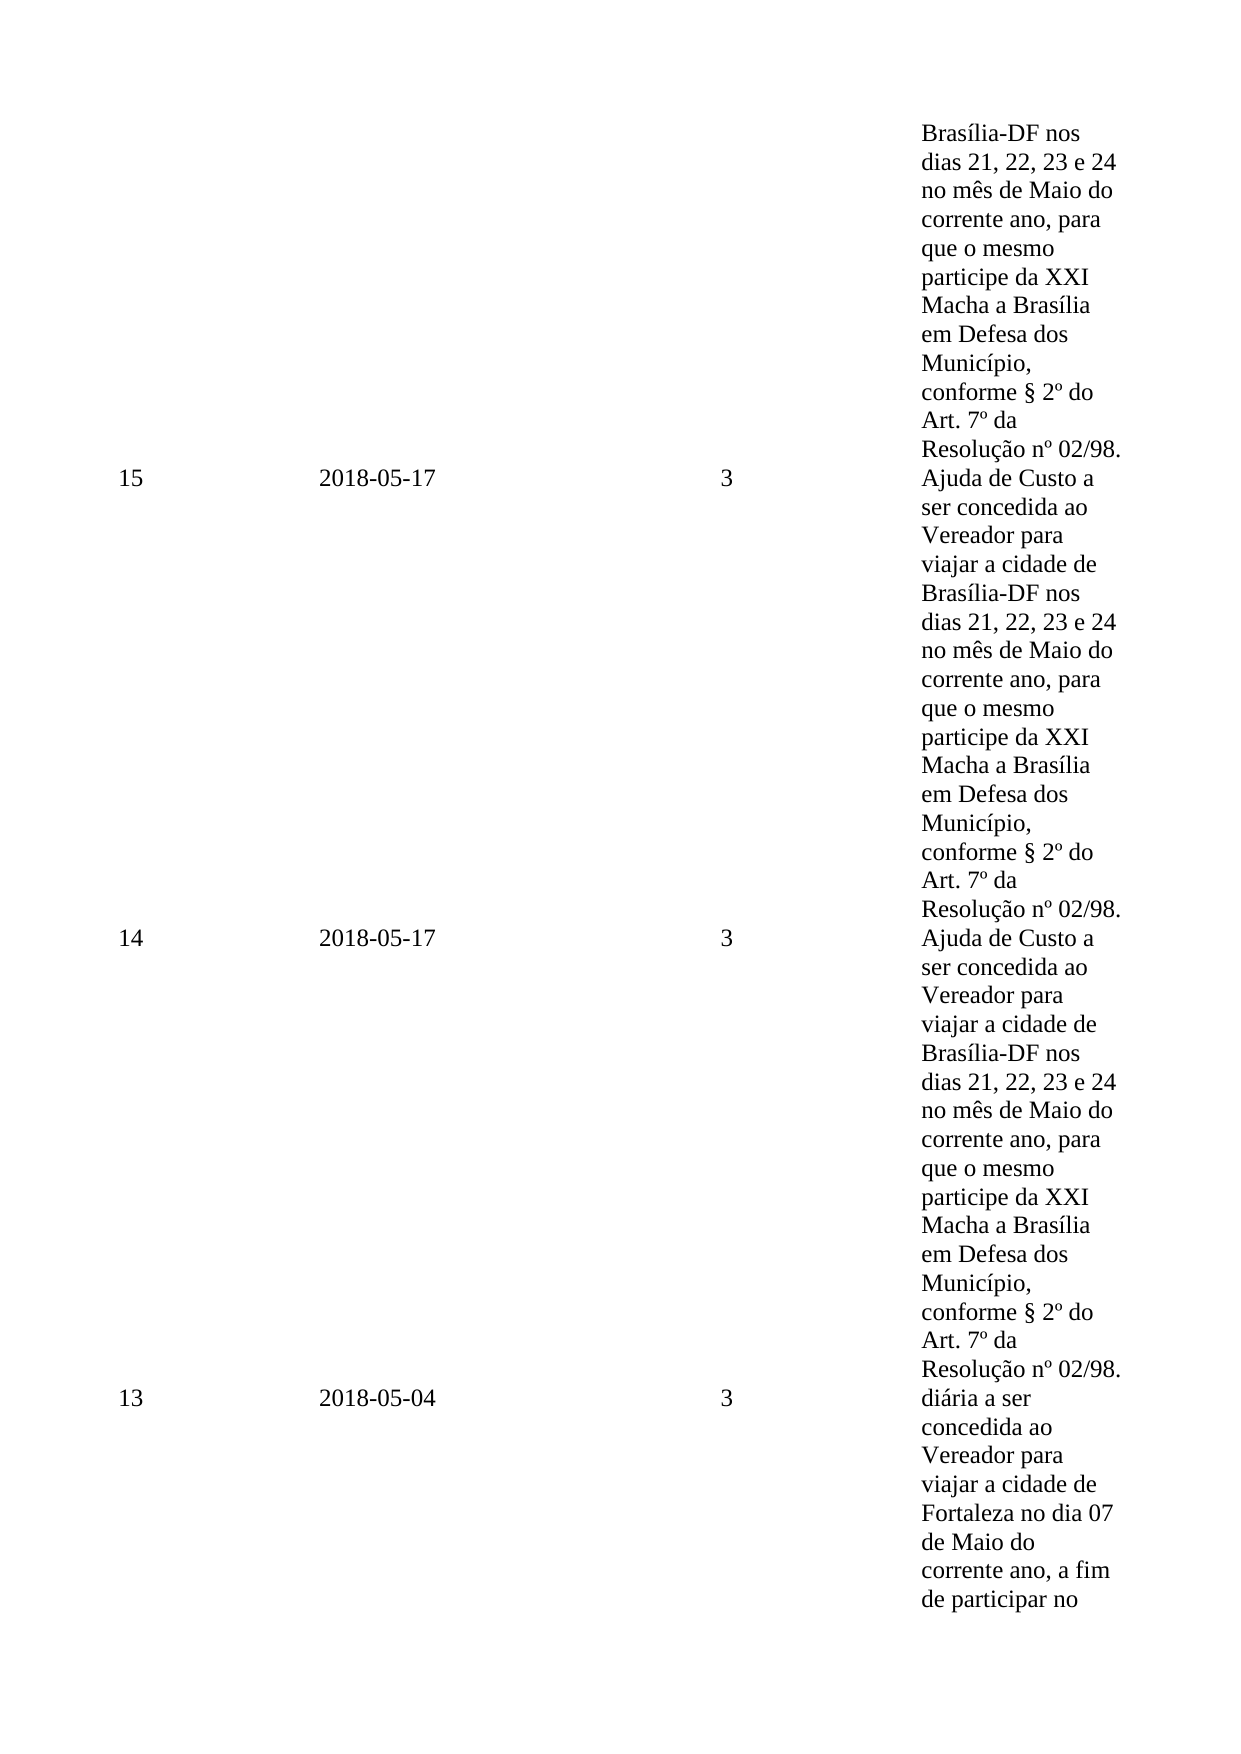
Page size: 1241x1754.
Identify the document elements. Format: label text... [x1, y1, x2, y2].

table_cell [520, 463, 720, 923]
table_cell 3 [720, 923, 921, 1383]
table_cell [520, 923, 720, 1383]
table_cell 2018-05-04 [319, 1383, 519, 1613]
table_cell 3 [720, 1383, 921, 1613]
table_cell [319, 118, 519, 463]
table_cell 15 [118, 463, 319, 923]
table_cell 3 [720, 463, 921, 923]
table_cell [720, 118, 921, 463]
table_cell [520, 1383, 720, 1613]
table_cell 2018-05-17 [319, 923, 519, 1383]
table_cell 2018-05-17 [319, 463, 519, 923]
table_cell 13 [118, 1383, 319, 1613]
table_cell Brasília-DF nos dias 21, 22, 23 e 24 no mês de Maio do corrente ano, para que o mesmo participe da XXI Macha a Brasília em Defesa dos Município, conforme § 2º do Art. 7º da Resolução nº 02/98. [921, 118, 1122, 463]
table_cell 14 [118, 923, 319, 1383]
table_cell Ajuda de Custo a ser concedida ao Vereador para viajar a cidade de Brasília-DF nos dias 21, 22, 23 e 24 no mês de Maio do corrente ano, para que o mesmo participe da XXI Macha a Brasília em Defesa dos Município, conforme § 2º do Art. 7º da Resolução nº 02/98. [921, 463, 1122, 923]
table_cell [118, 118, 319, 463]
table_cell [520, 118, 720, 463]
table_cell Ajuda de Custo a ser concedida ao Vereador para viajar a cidade de Brasília-DF nos dias 21, 22, 23 e 24 no mês de Maio do corrente ano, para que o mesmo participe da XXI Macha a Brasília em Defesa dos Município, conforme § 2º do Art. 7º da Resolução nº 02/98. [921, 923, 1122, 1383]
table_cell diária a ser concedida ao Vereador para viajar a cidade de Fortaleza no dia 07 de Maio do corrente ano, a fim de participar no [921, 1383, 1122, 1613]
